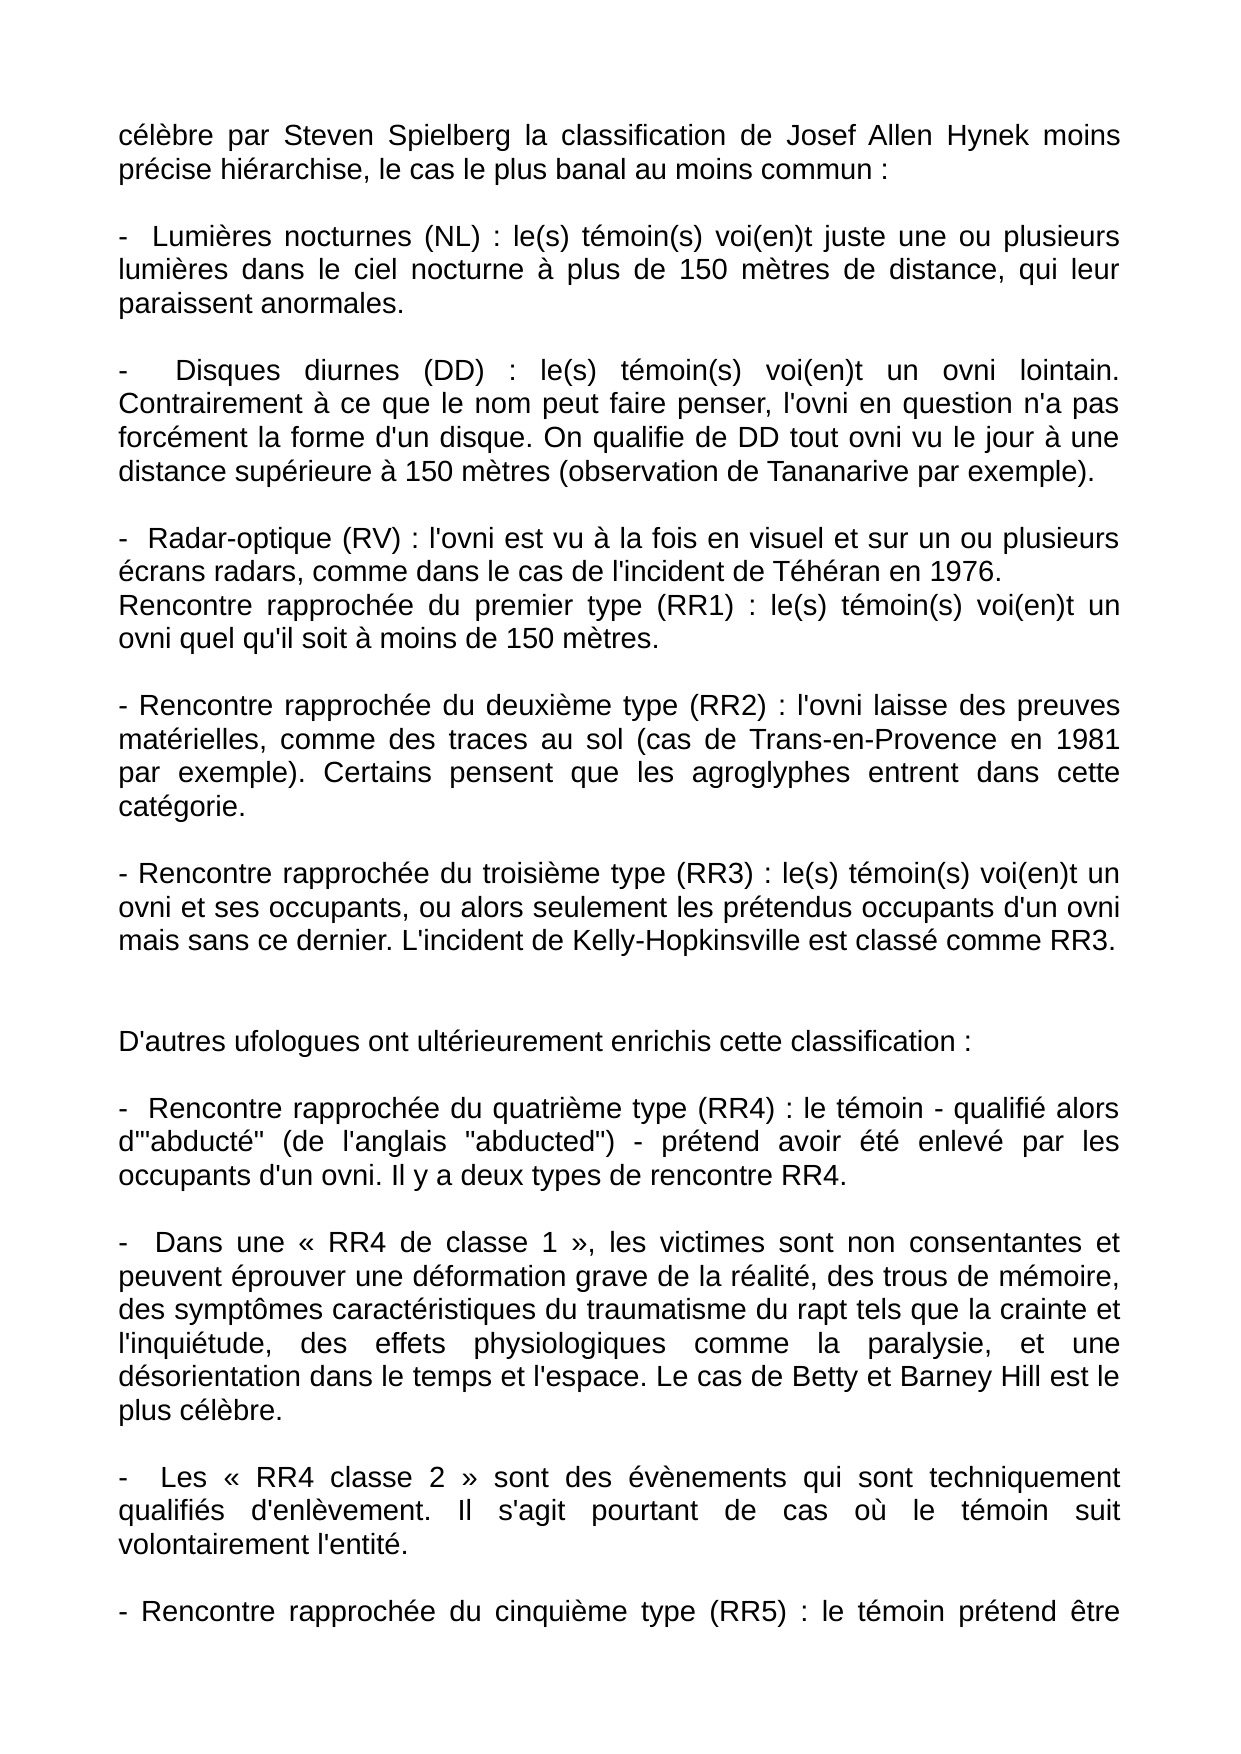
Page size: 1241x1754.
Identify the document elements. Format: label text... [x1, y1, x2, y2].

text - Rencontre rapprochée du cinquième type (RR5) : le témoin prétend être [118, 1594, 1122, 1627]
text - Radar-optique (RV) : l'ovni est vu à la fois en visuel et sur un ou plusieurs écrans radars, comme dans le cas de l'incident de Téhéran en 1976. [118, 521, 1122, 588]
text D'autres ufologues ont ultérieurement enrichis cette classification : [118, 1024, 1122, 1057]
text - Rencontre rapprochée du troisième type (RR3) : le(s) témoin(s) voi(en)t un ovni et ses occupants, ou alors seulement les prétendus occupants d'un ovni mais sans ce dernier. L'incident de Kelly-Hopkinsville est classé comme RR3. [118, 856, 1122, 957]
text - Les « RR4 classe 2 » sont des évènements qui sont techniquement qualifiés d'enlèvement. Il s'agit pourtant de cas où le témoin suit volontairement l'entité. [118, 1460, 1122, 1560]
text Rencontre rapprochée du premier type (RR1) : le(s) témoin(s) voi(en)t un ovni quel qu'il soit à moins de 150 mètres. [118, 588, 1122, 655]
text - Disques diurnes (DD) : le(s) témoin(s) voi(en)t un ovni lointain. Contrairement à ce que le nom peut faire penser, l'ovni en question n'a pas forcément la forme d'un disque. On qualifie de DD tout ovni vu le jour à une distance supérieure à 150 mètres (observation de Tananarive par exemple). [118, 353, 1122, 487]
text - Lumières nocturnes (NL) : le(s) témoin(s) voi(en)t juste une ou plusieurs lumières dans le ciel nocturne à plus de 150 mètres de distance, qui leur paraissent anormales. [118, 219, 1122, 319]
text - Rencontre rapprochée du deuxième type (RR2) : l'ovni laisse des preuves matérielles, comme des traces au sol (cas de Trans-en-Provence en 1981 par exemple). Certains pensent que les agroglyphes entrent dans cette catégorie. [118, 688, 1122, 822]
text célèbre par Steven Spielberg la classification de Josef Allen Hynek moins précise hiérarchise, le cas le plus banal au moins commun : [118, 118, 1122, 185]
text - Dans une « RR4 de classe 1 », les victimes sont non consentantes et peuvent éprouver une déformation grave de la réalité, des trous de mémoire, des symptômes caractéristiques du traumatisme du rapt tels que la crainte et l'inquiétude, des effets physiologiques comme la paralysie, et une désorientation dans le temps et l'espace. Le cas de Betty et Barney Hill est le plus célèbre. [118, 1225, 1122, 1426]
text - Rencontre rapprochée du quatrième type (RR4) : le témoin - qualifié alors d'"abducté" (de l'anglais "abducted") - prétend avoir été enlevé par les occupants d'un ovni. Il y a deux types de rencontre RR4. [118, 1091, 1122, 1191]
